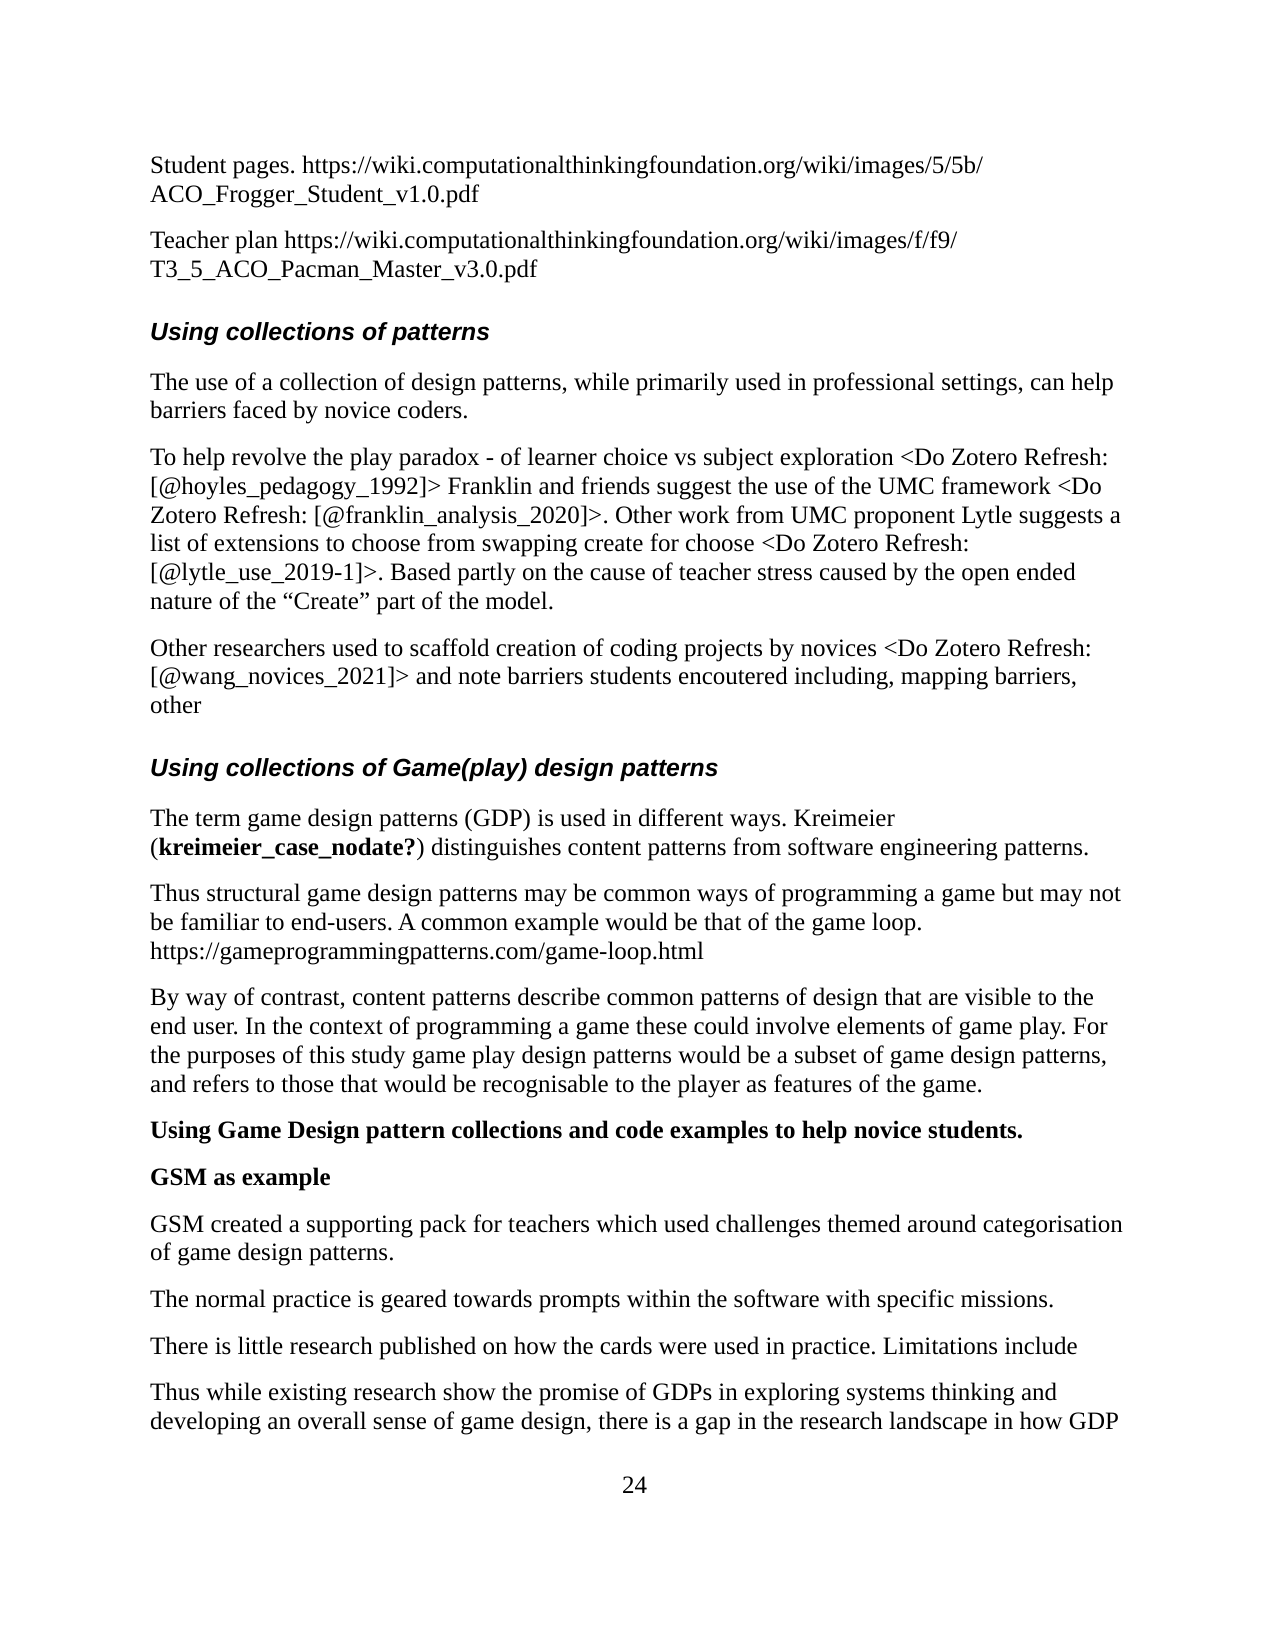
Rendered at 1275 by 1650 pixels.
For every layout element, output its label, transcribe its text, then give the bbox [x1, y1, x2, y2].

text Teacher plan https://wiki.computationalthinkingfoundation.org/wiki/images/f/f9/T3_5_ACO_Pacman_Master_v3.0.pdf [150, 225, 1125, 283]
text Thus structural game design patterns may be common ways of programming a game but may not be familiar to end-users. A common example would be that of the game loop. https://gameprogrammingpatterns.com/game-loop.html [150, 878, 1125, 964]
text GSM created a supporting pack for teachers which used challenges themed around categorisation of game design patterns. [150, 1209, 1125, 1266]
text Thus while existing research show the promise of GDPs in exploring systems thinking and developing an overall sense of game design, there is a gap in the research landscape in how GDP [150, 1377, 1125, 1435]
text By way of contrast, content patterns describe common patterns of design that are visible to the end user. In the context of programming a game these could involve elements of game play. For the purposes of this study game play design patterns would be a subset of game design patterns, and refers to those that would be recognisable to the player as features of the game. [150, 982, 1125, 1097]
subtitle Using collections of Game(play) design patterns [150, 753, 1125, 781]
text The use of a collection of design patterns, while primarily used in professional settings, can help barriers faced by novice coders. [150, 367, 1125, 424]
text GSM as example [150, 1162, 1125, 1191]
text The term game design patterns (GDP) is used in different ways. Kreimeier (kreimeier_case_nodate?) distinguishes content patterns from software engineering patterns. [150, 803, 1125, 860]
text The normal practice is geared towards prompts within the software with specific missions. [150, 1284, 1125, 1313]
text Other researchers used to scaffold creation of coding projects by novices <Do Zotero Refresh: [@wang_novices_2021]> and note barriers students encoutered including, mapping barriers, other [150, 633, 1125, 719]
text Using Game Design pattern collections and code examples to help novice students. [150, 1115, 1125, 1144]
subtitle Using collections of patterns [150, 317, 1125, 345]
text Student pages. https://wiki.computationalthinkingfoundation.org/wiki/images/5/5b/ACO_Frogger_Student_v1.0.pdf [150, 150, 1125, 207]
text To help revolve the play paradox - of learner choice vs subject exploration <Do Zotero Refresh: [@hoyles_pedagogy_1992]> Franklin and friends suggest the use of the UMC framework <Do Zotero Refresh: [@franklin_analysis_2020]>. Other work from UMC proponent Lytle suggests a list of extensions to choose from swapping create for choose <Do Zotero Refresh: [@lytle_use_2019-1]>. Based partly on the cause of teacher stress caused by the open ended nature of the “Create” part of the model. [150, 442, 1125, 615]
text There is little research published on how the cards were used in practice. Limitations include [150, 1331, 1125, 1359]
